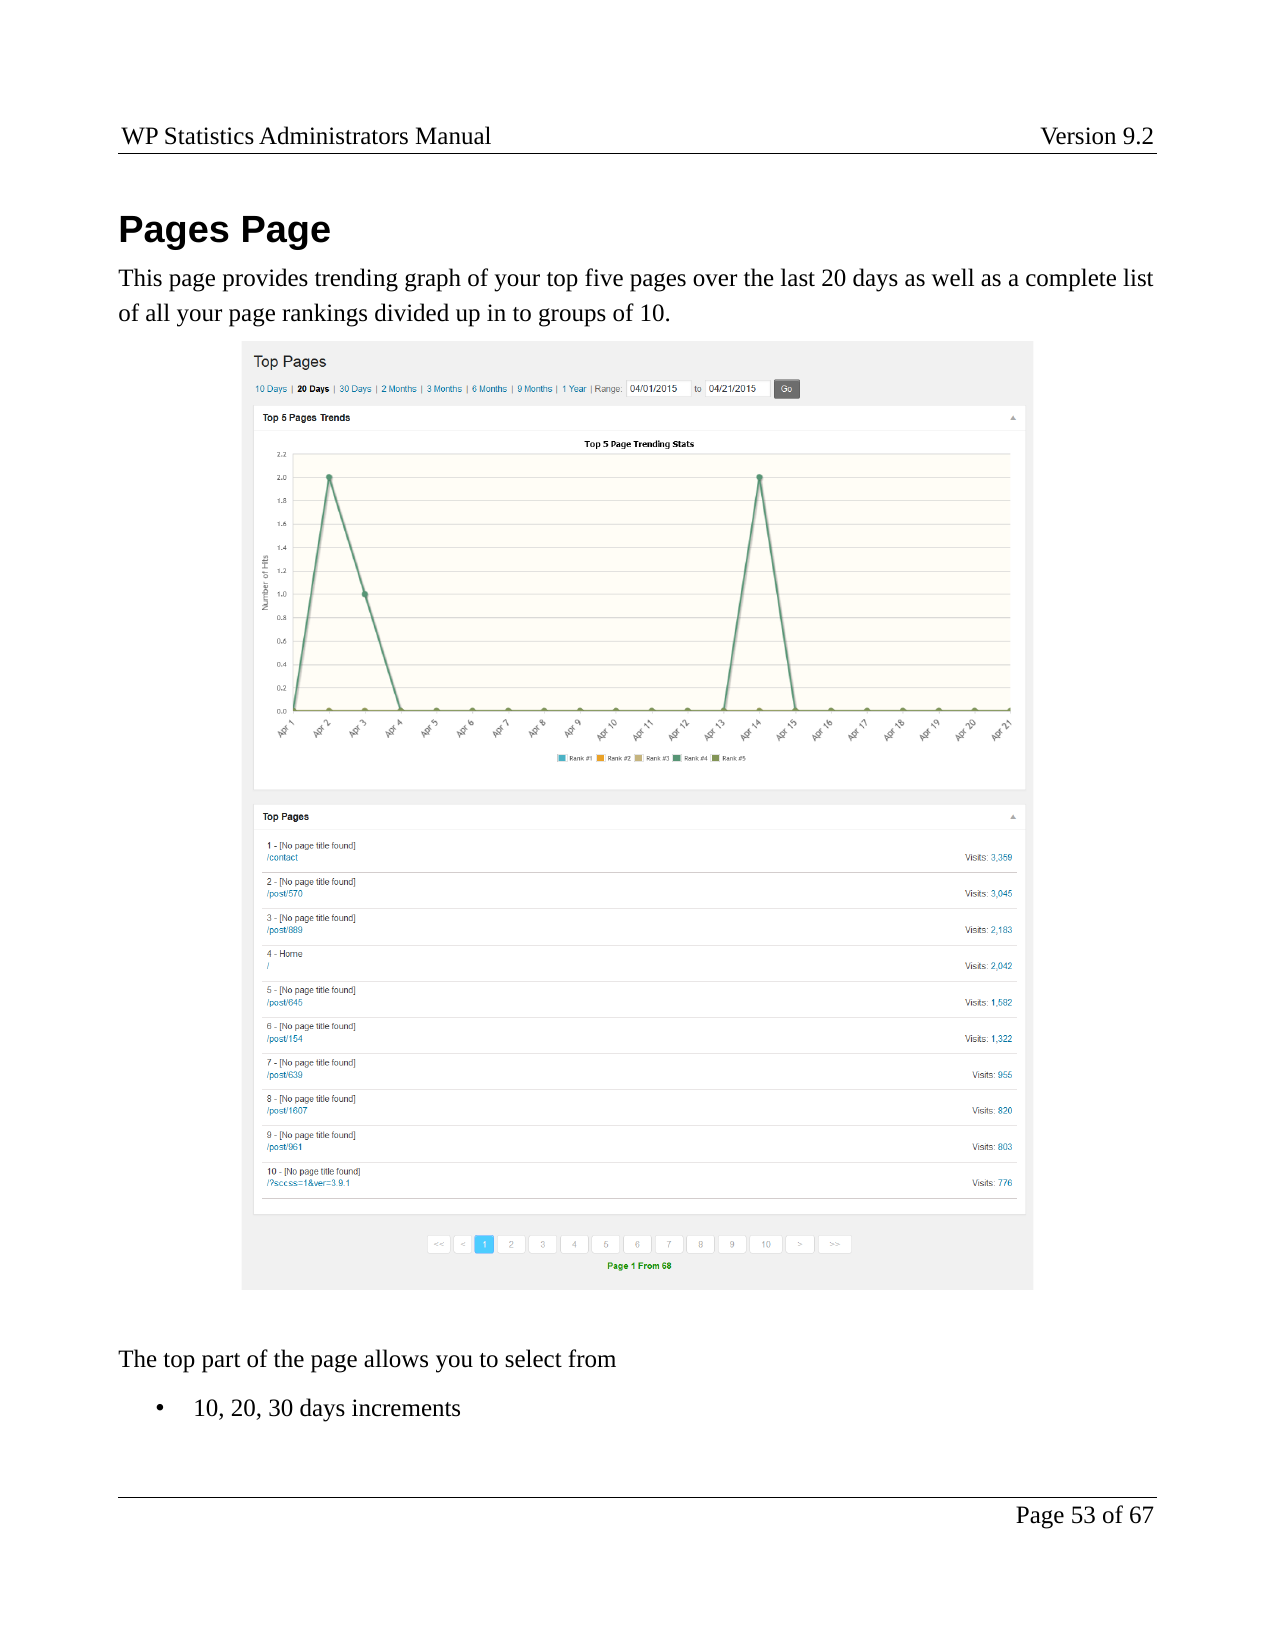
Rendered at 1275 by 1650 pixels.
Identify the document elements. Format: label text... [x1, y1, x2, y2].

list 10, 20, 30 days increments [156, 1393, 1157, 1422]
text This page provides trending graph of your top five pages over the last 20 days as well as a complete list of all your page rankings divided up in to groups of 10. [118, 263, 1157, 327]
subtitle Pages Page [118, 207, 1157, 251]
text The top part of the page allows you to select from [118, 1344, 1157, 1373]
picture [241, 341, 1034, 1290]
